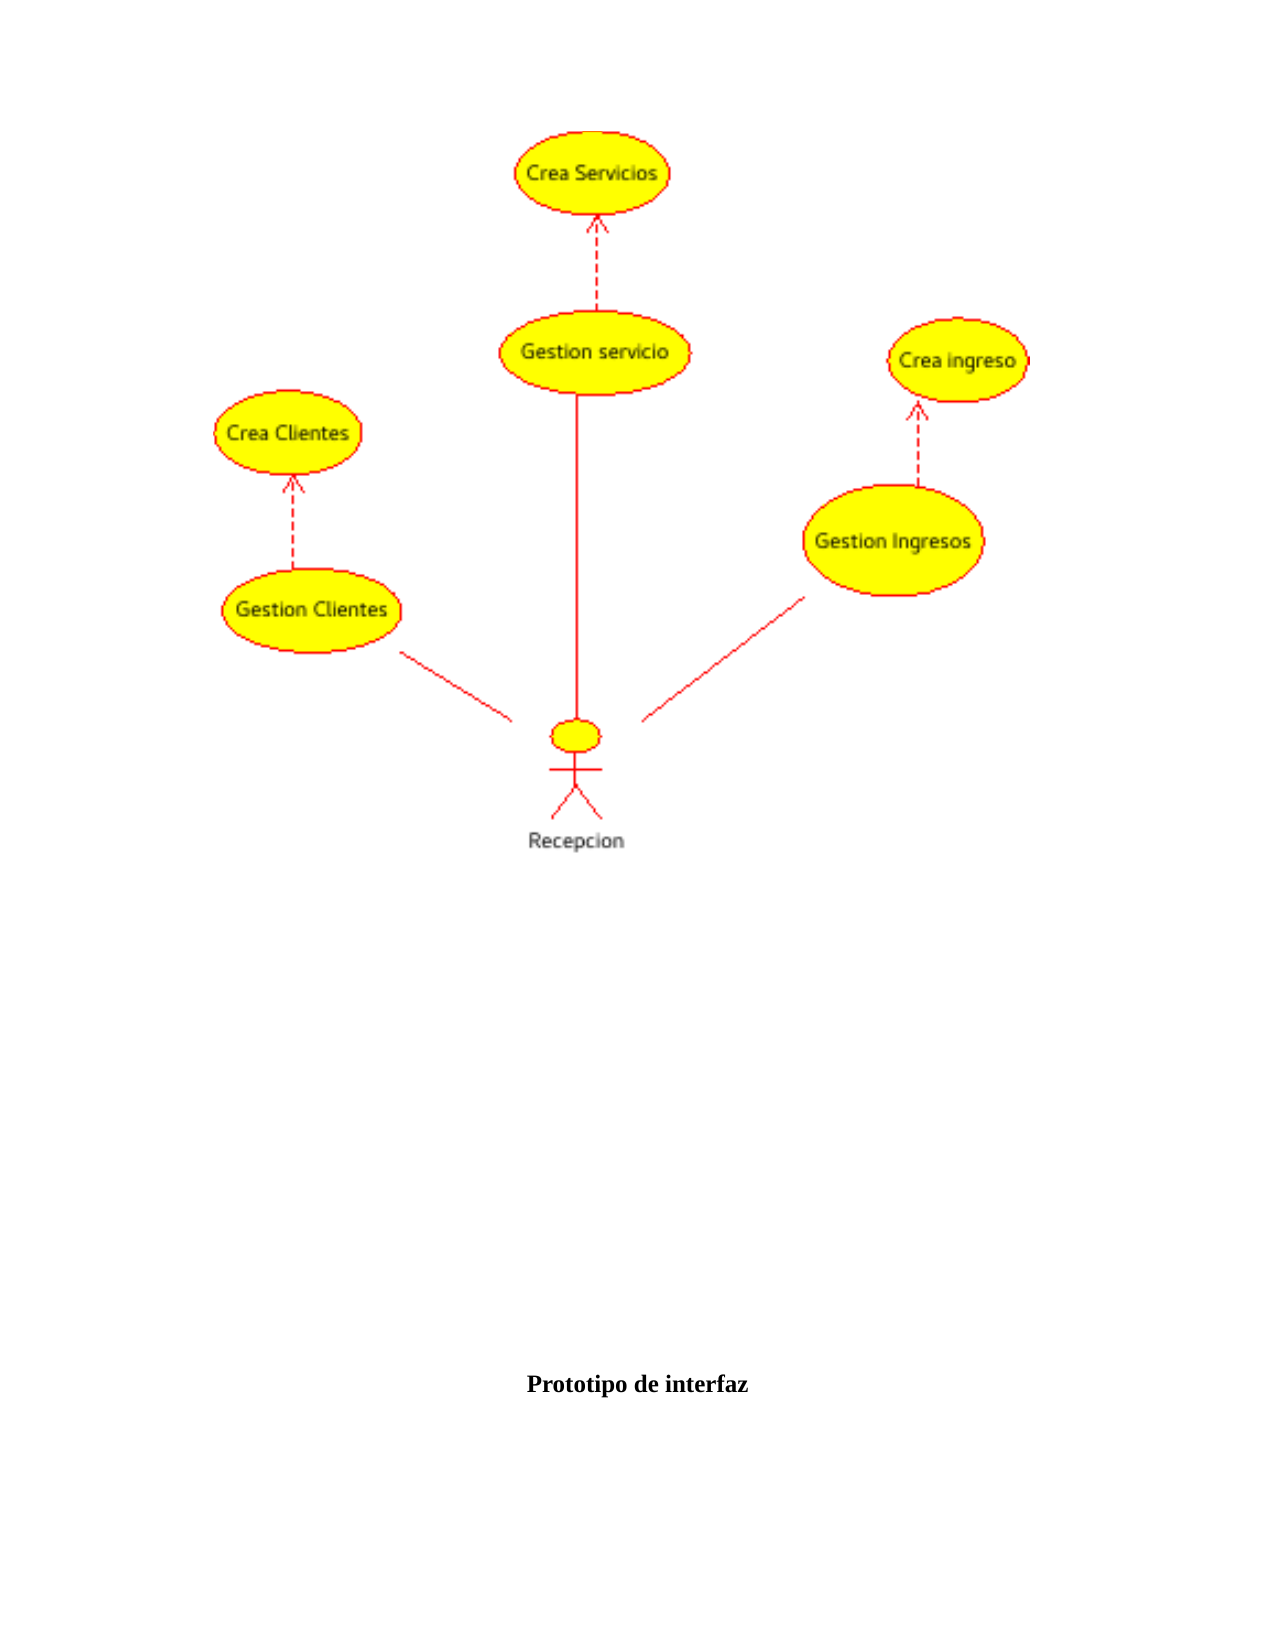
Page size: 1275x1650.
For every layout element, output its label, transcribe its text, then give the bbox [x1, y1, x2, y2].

picture [213, 131, 1030, 855]
text Prototipo de interfaz [118, 1369, 1157, 1397]
